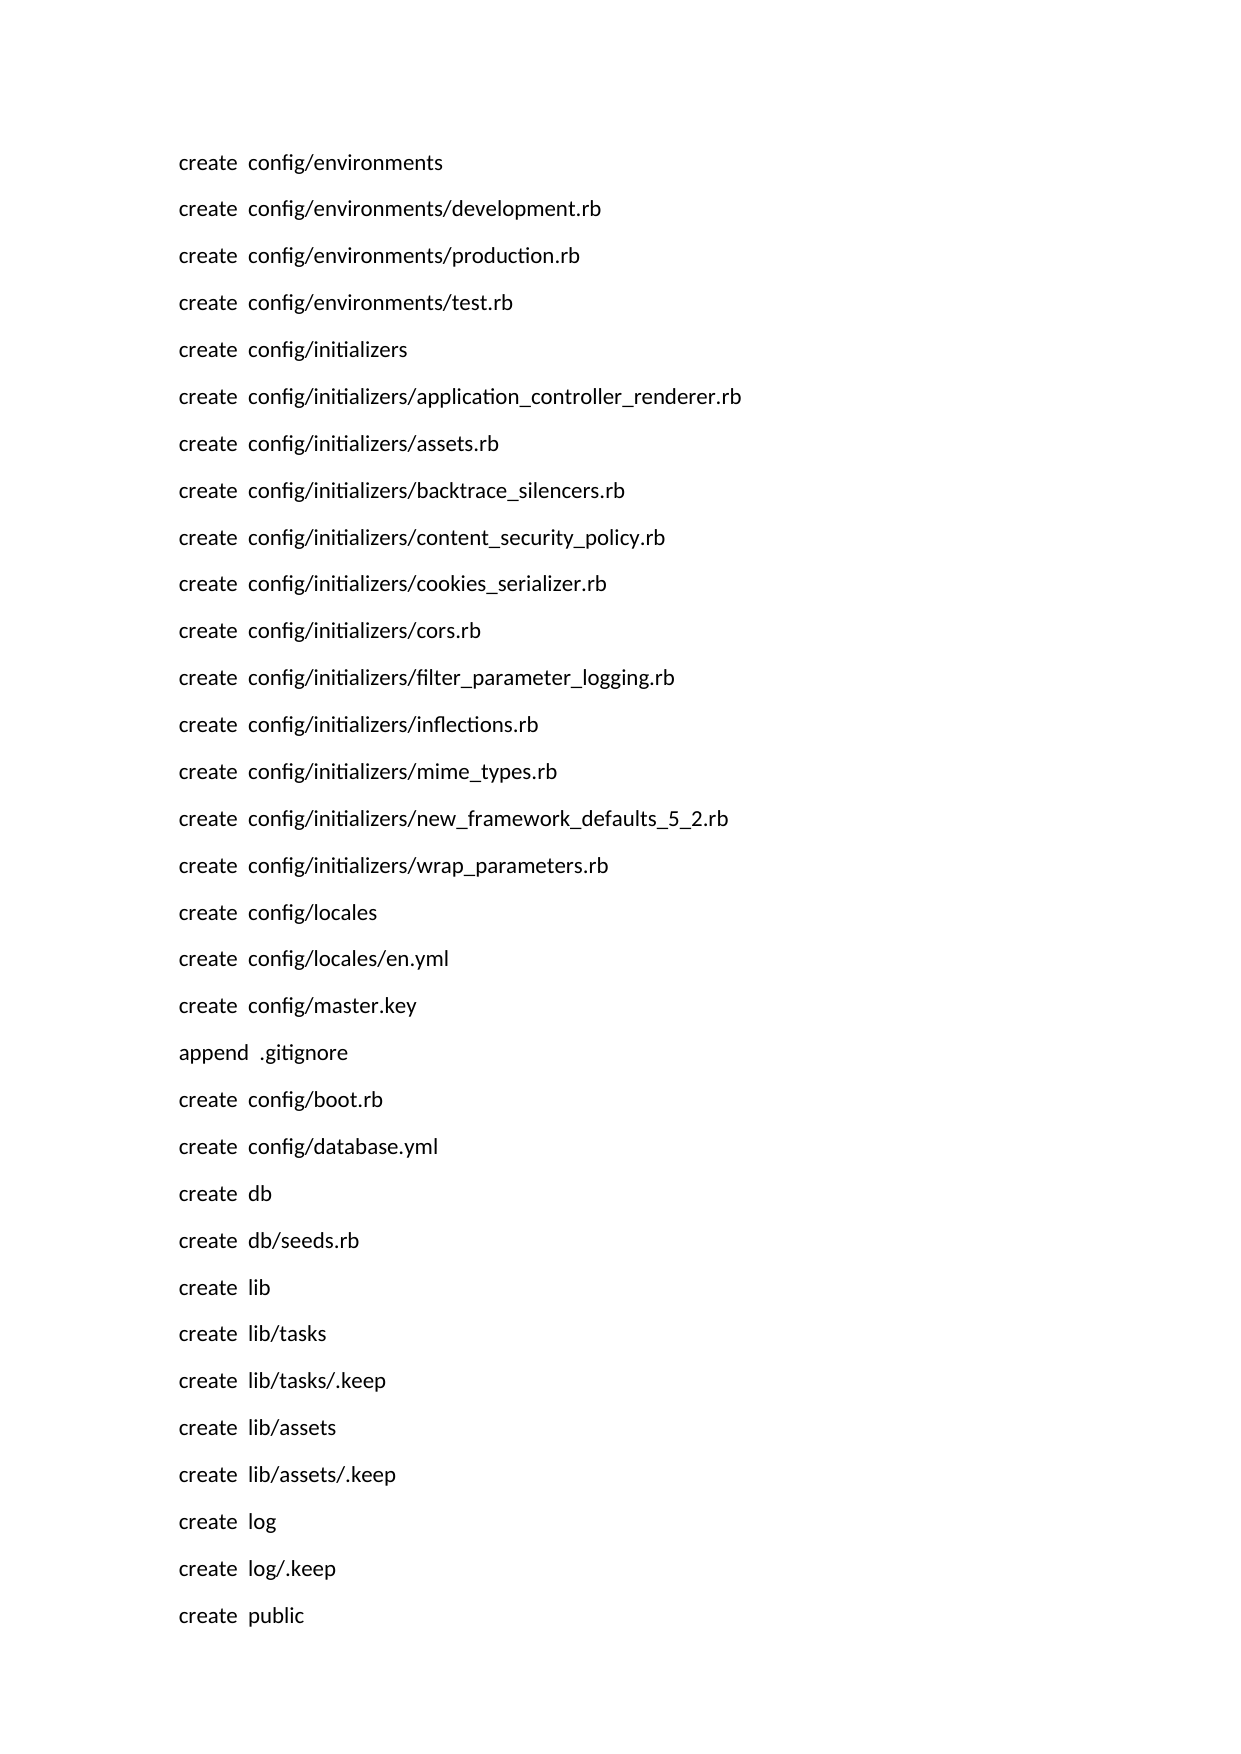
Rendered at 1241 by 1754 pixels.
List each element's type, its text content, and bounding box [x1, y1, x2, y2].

text create lib [148, 1273, 1093, 1301]
text create config/locales/en.yml [148, 944, 1093, 972]
text create config/initializers/cookies_serializer.rb [148, 569, 1093, 597]
text create log [148, 1507, 1093, 1535]
text create lib/assets/.keep [148, 1460, 1093, 1488]
text create config/initializers [148, 335, 1093, 363]
text create db/seeds.rb [148, 1226, 1093, 1254]
text create config/initializers/backtrace_silencers.rb [148, 476, 1093, 504]
text create lib/tasks/.keep [148, 1366, 1093, 1394]
text create config/environments/production.rb [148, 241, 1093, 269]
text create config/locales [148, 898, 1093, 926]
text create config/boot.rb [148, 1085, 1093, 1113]
text create log/.keep [148, 1554, 1093, 1582]
text create config/initializers/application_controller_renderer.rb [148, 382, 1093, 410]
text create config/initializers/inflections.rb [148, 710, 1093, 738]
text append .gitignore [148, 1038, 1093, 1066]
text create db [148, 1179, 1093, 1207]
text create lib/tasks [148, 1319, 1093, 1347]
text create config/initializers/content_security_policy.rb [148, 523, 1093, 551]
text create config/database.yml [148, 1132, 1093, 1160]
text create config/environments/development.rb [148, 194, 1093, 222]
text create config/environments [148, 148, 1093, 176]
text create config/master.key [148, 991, 1093, 1019]
text create config/initializers/assets.rb [148, 429, 1093, 457]
text create config/initializers/new_framework_defaults_5_2.rb [148, 804, 1093, 832]
text create config/initializers/mime_types.rb [148, 757, 1093, 785]
text create public [148, 1601, 1093, 1629]
text create config/initializers/cors.rb [148, 616, 1093, 644]
text create config/initializers/filter_parameter_logging.rb [148, 663, 1093, 691]
text create lib/assets [148, 1413, 1093, 1441]
text create config/initializers/wrap_parameters.rb [148, 851, 1093, 879]
text create config/environments/test.rb [148, 288, 1093, 316]
